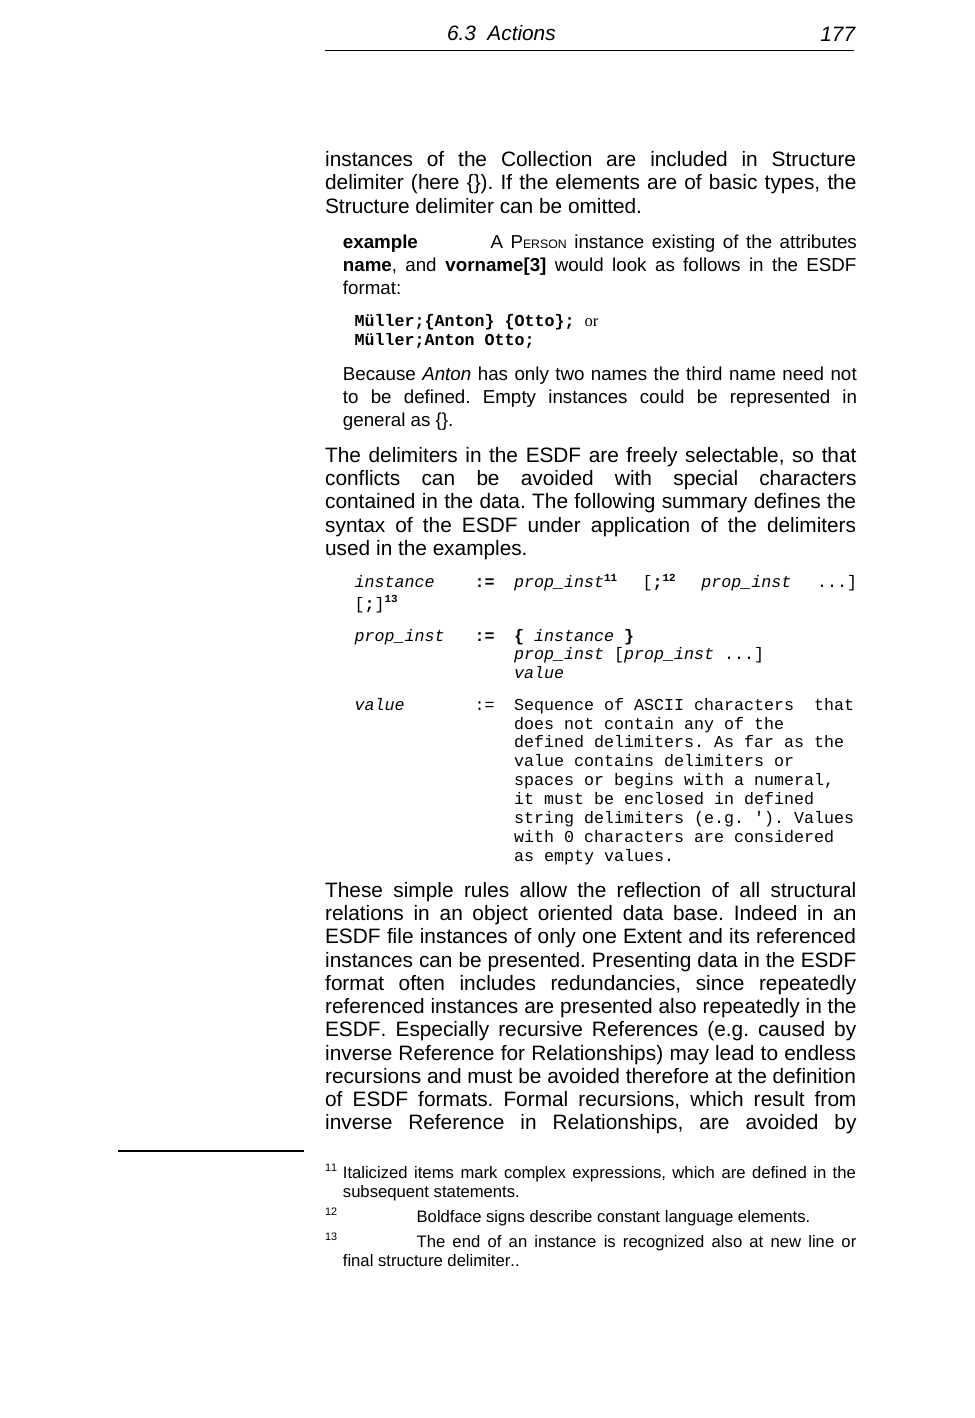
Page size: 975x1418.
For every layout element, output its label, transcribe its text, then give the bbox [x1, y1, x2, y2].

text The end of an instance is recognized also at new line or final structure delimiter.. [325, 1230, 857, 1270]
text value [354, 665, 857, 684]
text Müller;Anton Otto; [354, 331, 857, 350]
text value := Sequence of ASCII characters that [354, 696, 857, 715]
text does not contain any of the [354, 715, 857, 734]
text These simple rules allow the reflection of all structural relations in an object oriented data base. Indeed in an ESDF file instances of only one Extent and its referenced instances can be presented. Presenting data in the ESDF format often includes redundancies, since repeatedly referenced instances are presented also repeatedly in the ESDF. Especially recursive References (e.g. caused by inverse Reference for Relationships) may lead to endless recursions and must be avoided therefore at the definition of ESDF formats. Formal recursions, which result from inverse Reference in Relationships, are avoided by [325, 878, 857, 1134]
text value contains delimiters or [354, 753, 857, 772]
text prop_inst := { instance } [354, 627, 857, 646]
text with 0 characters are considered [354, 828, 857, 847]
text Because Anton has only two names the third name need not to be defined. Empty instances could be represented in general as {}. [343, 362, 857, 431]
text prop_inst [prop_inst ...] [354, 646, 857, 665]
text defined delimiters. As far as the [354, 734, 857, 753]
text as empty values. [354, 847, 857, 866]
text string delimiters (e.g. '). Values [354, 809, 857, 828]
text Italicized items mark complex expressions, which are defined in the subsequent statements. [325, 1161, 857, 1201]
text it must be enclosed in defined [354, 791, 857, 809]
text Boldface signs describe constant language elements. [325, 1205, 857, 1226]
text Müller;{Anton} {Otto}; or [354, 311, 857, 331]
text The delimiters in the ESDF are freely selectable, so that conflicts can be avoided with special characters contained in the data. The following summary defines the syntax of the ESDF under application of the delimiters used in the examples. [325, 444, 857, 560]
text instance := prop_inst [; prop_inst ...] [;] [354, 572, 857, 615]
text instances of the Collection are included in Structure delimiter (here {}). If the elements are of basic types, the Structure delimiter can be omitted. [325, 148, 857, 217]
text example A Person instance existing of the attributes name, and vorname[3] would look as follows in the ESDF format: [343, 230, 857, 299]
text spaces or begins with a numeral, [354, 772, 857, 791]
